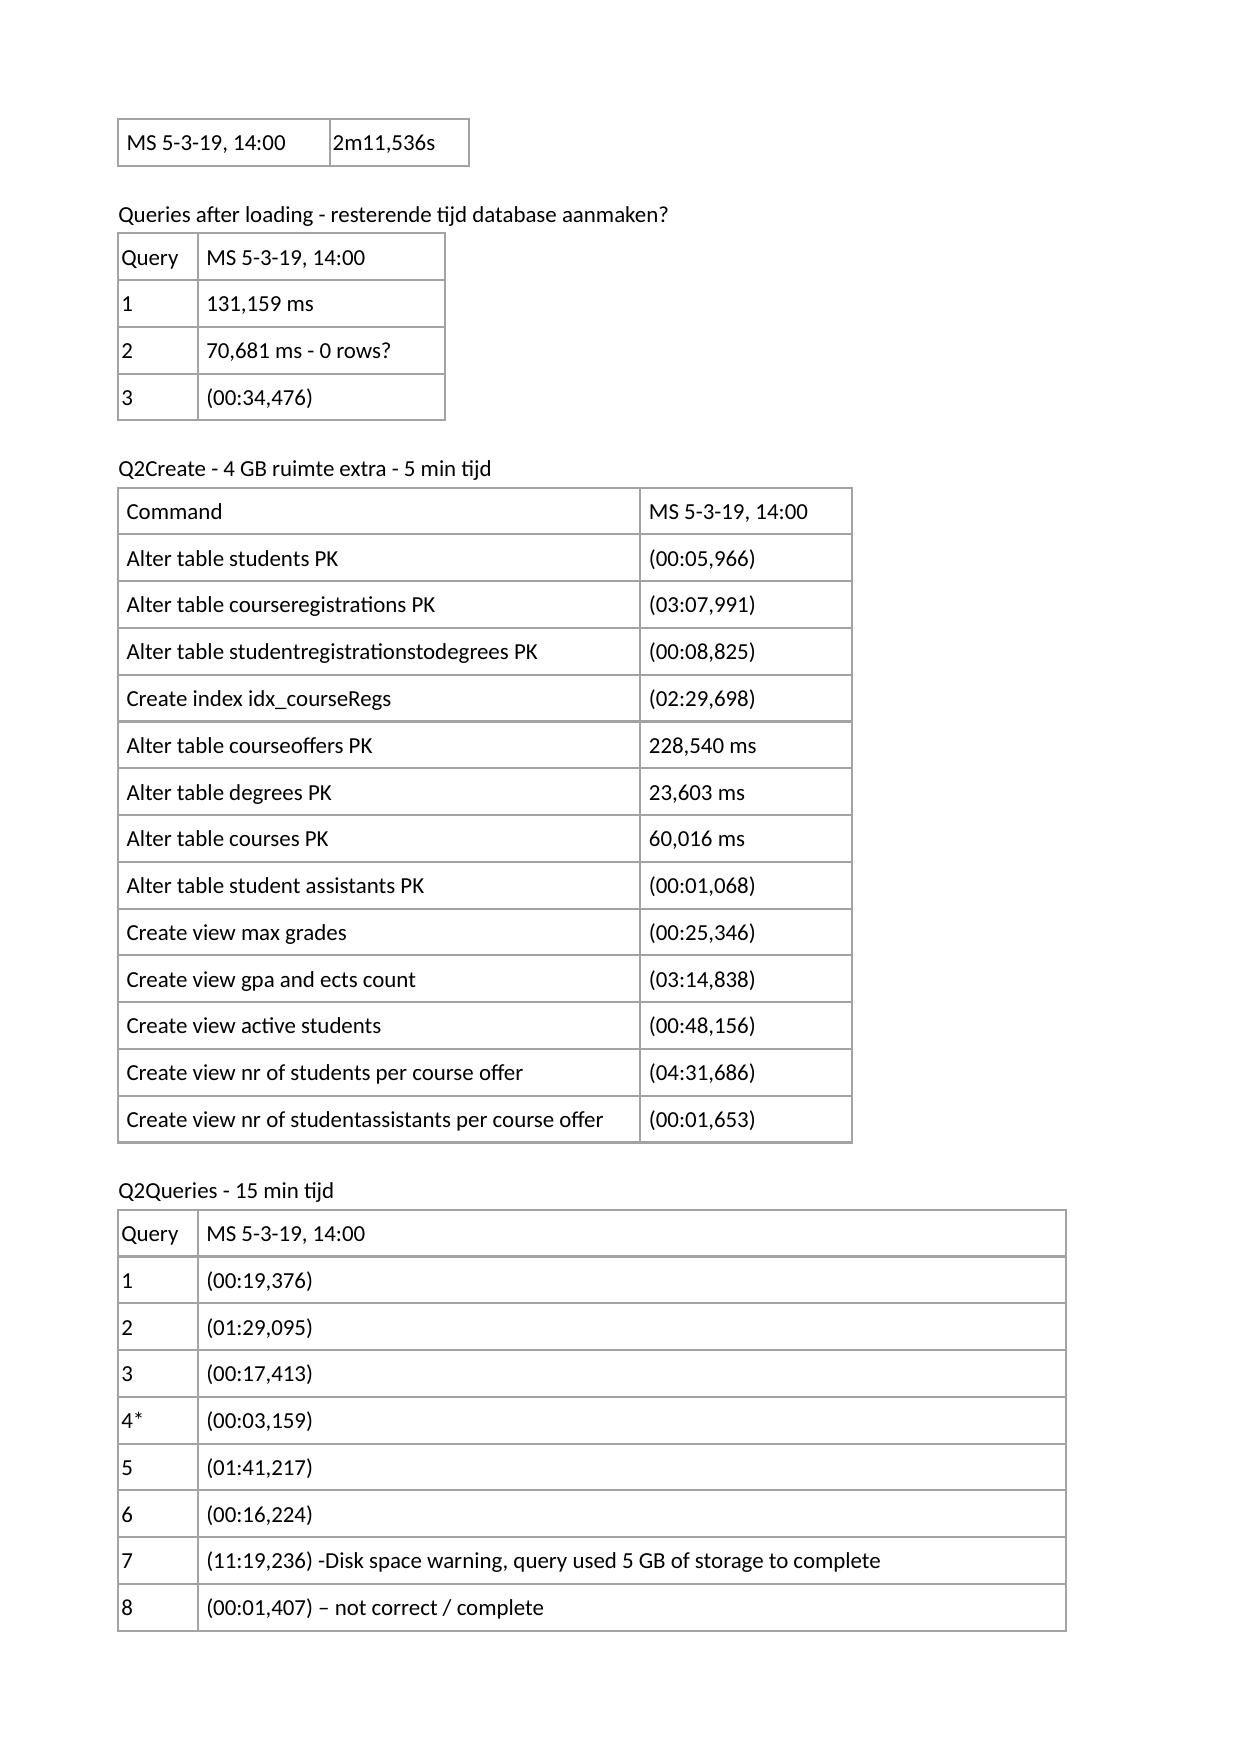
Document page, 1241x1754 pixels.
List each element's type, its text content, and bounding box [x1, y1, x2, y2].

table_cell (00:08,825) [641, 629, 851, 674]
table_cell (01:41,217) [199, 1445, 1065, 1489]
table_header MS 5-3-19, 14:00 [199, 234, 444, 279]
table_cell (04:31,686) [641, 1050, 851, 1094]
table_cell Create view nr of students per course offer [119, 1050, 639, 1094]
table_cell (00:19,376) [199, 1258, 1065, 1302]
table_cell (00:01,068) [641, 863, 851, 907]
table_cell (02:29,698) [641, 676, 851, 720]
table_cell 8 [119, 1585, 197, 1629]
table_cell 60,016 ms [641, 816, 851, 861]
table_cell 131,159 ms [199, 281, 444, 326]
table_cell (00:01,407) – not correct / complete [199, 1585, 1065, 1629]
table_cell (00:48,156) [641, 1003, 851, 1048]
table_cell Create view max grades [119, 910, 639, 954]
text Q2Queries - 15 min tijd [118, 1176, 1122, 1204]
table_cell Create view active students [119, 1003, 639, 1048]
table_cell (00:34,476) [199, 375, 444, 419]
table_cell (03:14,838) [641, 956, 851, 1001]
table_cell Alter table student assistants PK [119, 863, 639, 907]
table_cell (00:05,966) [641, 535, 851, 580]
table_cell Alter table courses PK [119, 816, 639, 861]
table_cell 3 [119, 375, 197, 419]
table_cell 23,603 ms [641, 769, 851, 814]
table_cell (03:07,991) [641, 582, 851, 627]
table_cell 1 [119, 281, 197, 326]
table_cell (00:01,653) [641, 1097, 851, 1141]
table_cell 70,681 ms - 0 rows? [199, 328, 444, 372]
table_cell 7 [119, 1538, 197, 1583]
text Q2Create - 4 GB ruimte extra - 5 min tijd [118, 454, 1122, 482]
table_cell (00:03,159) [199, 1398, 1065, 1442]
table_cell (00:16,224) [199, 1491, 1065, 1536]
text Queries after loading - resterende tijd database aanmaken? [118, 200, 1122, 228]
table_cell 4* [119, 1398, 197, 1442]
table_cell Create index idx_courseRegs [119, 676, 639, 720]
table_cell (00:25,346) [641, 910, 851, 954]
table_cell (00:17,413) [199, 1351, 1065, 1396]
table_cell (01:29,095) [199, 1304, 1065, 1349]
table_cell 228,540 ms [641, 723, 851, 767]
table_cell Alter table studentregistrationstodegrees PK [119, 629, 639, 674]
table_header MS 5-3-19, 14:00 [199, 1211, 1065, 1255]
table_header Command [119, 489, 639, 533]
table_cell 2 [119, 328, 197, 372]
table_cell (11:19,236) -Disk space warning, query used 5 GB of storage to complete [199, 1538, 1065, 1583]
table_cell 5 [119, 1445, 197, 1489]
table_cell 2 [119, 1304, 197, 1349]
table_header Query [119, 234, 197, 279]
table_cell 3 [119, 1351, 197, 1396]
table_cell Create view gpa and ects count [119, 956, 639, 1001]
table_cell Alter table students PK [119, 535, 639, 580]
table_header Query [119, 1211, 197, 1255]
table_cell 1 [119, 1258, 197, 1302]
table_cell Alter table degrees PK [119, 769, 639, 814]
table_cell Create view nr of studentassistants per course offer [119, 1097, 639, 1141]
table_cell Alter table courseoffers PK [119, 723, 639, 767]
table_cell Alter table courseregistrations PK [119, 582, 639, 627]
table_cell 2m11,536s [331, 120, 468, 165]
table_header MS 5-3-19, 14:00 [641, 489, 851, 533]
table_cell MS 5-3-19, 14:00 [119, 120, 329, 165]
table_cell 6 [119, 1491, 197, 1536]
